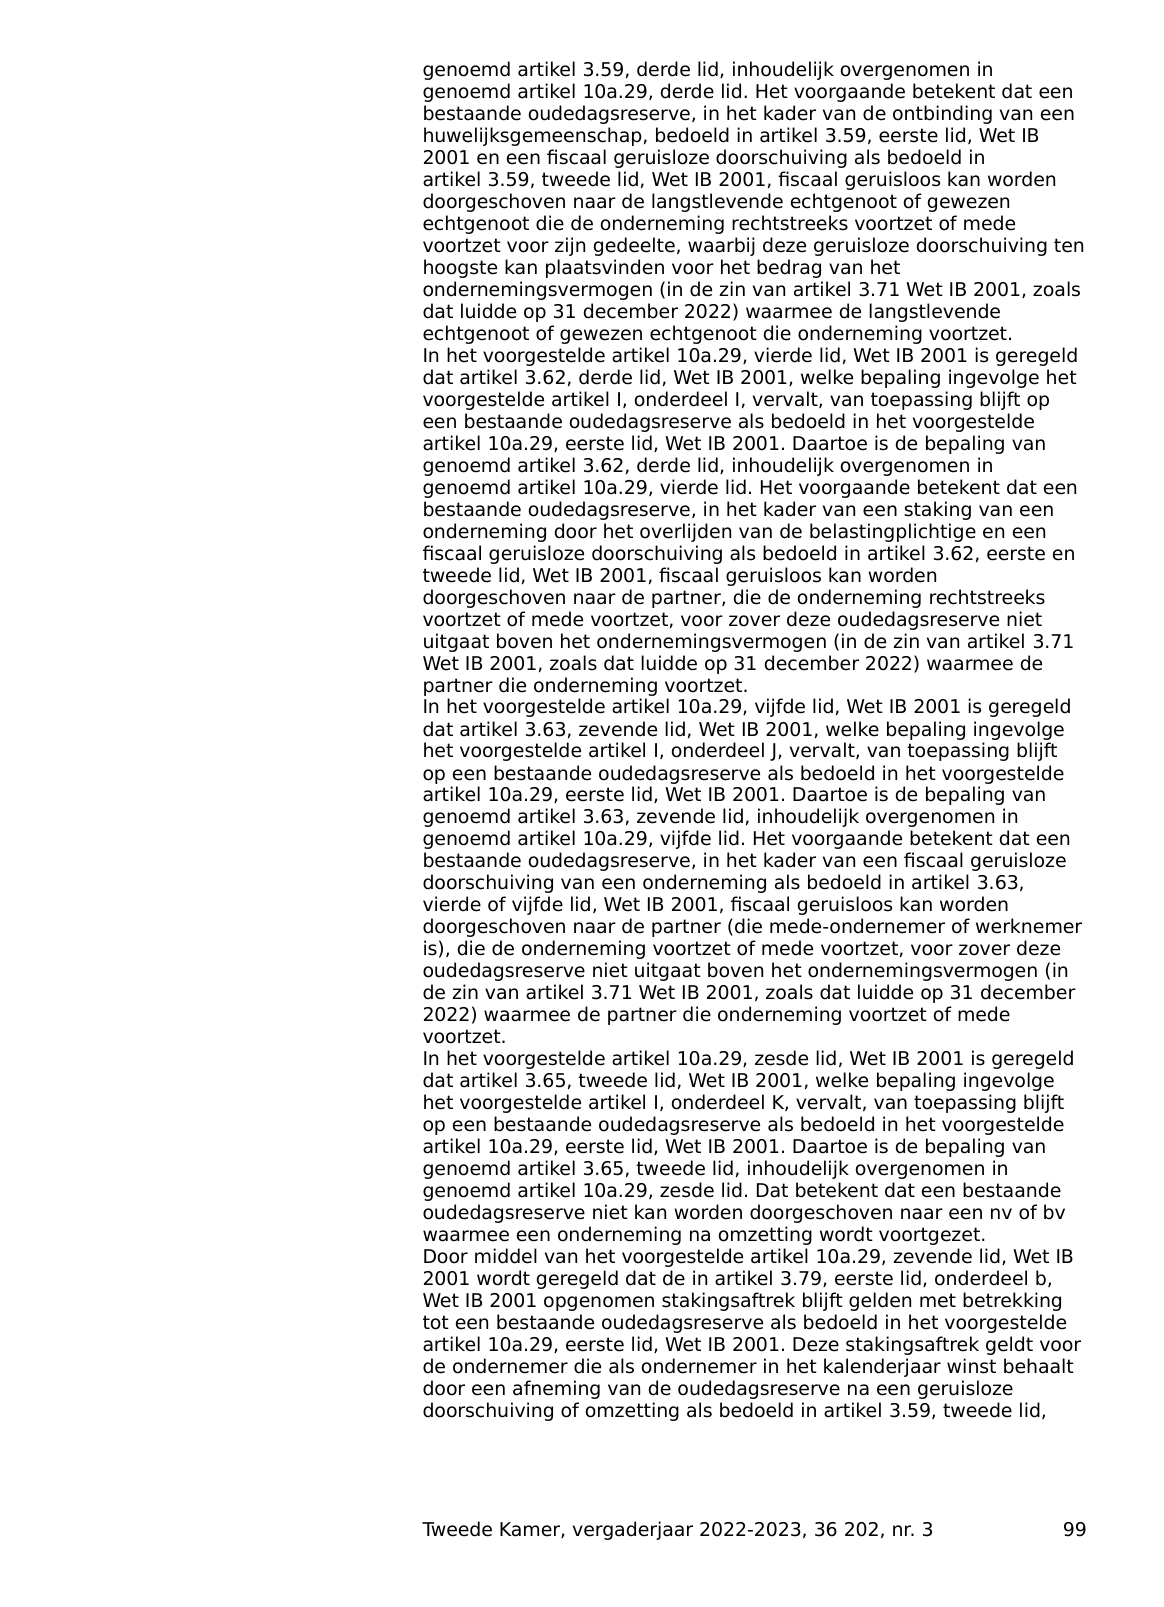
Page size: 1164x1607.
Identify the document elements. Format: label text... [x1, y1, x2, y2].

text Door middel van het voorgestelde artikel 10a.29, zevende lid, Wet IB 2001 wordt geregeld dat de in artikel 3.79, eerste lid, onderdeel b, Wet IB 2001 opgenomen stakingsaftrek blijft gelden met betrekking tot een bestaande oudedagsreserve als bedoeld in het voorgestelde artikel 10a.29, eerste lid, Wet IB 2001. Deze stakingsaftrek geldt voor de ondernemer die als ondernemer in het kalenderjaar winst behaalt door een afneming van de oudedagsreserve na een geruisloze doorschuiving of omzetting als bedoeld in artikel 3.59, tweede lid, [422, 1246, 1087, 1422]
text genoemd artikel 3.59, derde lid, inhoudelijk overgenomen in genoemd artikel 10a.29, derde lid. Het voorgaande betekent dat een bestaande oudedagsreserve, in het kader van de ontbinding van een huwelijksgemeenschap, bedoeld in artikel 3.59, eerste lid, Wet IB 2001 en een fiscaal geruisloze doorschuiving als bedoeld in artikel 3.59, tweede lid, Wet IB 2001, fiscaal geruisloos kan worden doorgeschoven naar de langstlevende echtgenoot of gewezen echtgenoot die de onderneming rechtstreeks voortzet of mede voortzet voor zijn gedeelte, waarbij deze geruisloze doorschuiving ten hoogste kan plaatsvinden voor het bedrag van het ondernemingsvermogen (in de zin van artikel 3.71 Wet IB 2001, zoals dat luidde op 31 december 2022) waarmee de langstlevende echtgenoot of gewezen echtgenoot die onderneming voortzet. [422, 59, 1087, 345]
text In het voorgestelde artikel 10a.29, vijfde lid, Wet IB 2001 is geregeld dat artikel 3.63, zevende lid, Wet IB 2001, welke bepaling ingevolge het voorgestelde artikel I, onderdeel J, vervalt, van toepassing blijft op een bestaande oudedagsreserve als bedoeld in het voorgestelde artikel 10a.29, eerste lid, Wet IB 2001. Daartoe is de bepaling van genoemd artikel 3.63, zevende lid, inhoudelijk overgenomen in genoemd artikel 10a.29, vijfde lid. Het voorgaande betekent dat een bestaande oudedagsreserve, in het kader van een fiscaal geruisloze doorschuiving van een onderneming als bedoeld in artikel 3.63, vierde of vijfde lid, Wet IB 2001, fiscaal geruisloos kan worden doorgeschoven naar de partner (die mede-ondernemer of werknemer is), die de onderneming voortzet of mede voortzet, voor zover deze oudedagsreserve niet uitgaat boven het ondernemingsvermogen (in de zin van artikel 3.71 Wet IB 2001, zoals dat luidde op 31 december 2022) waarmee de partner die onderneming voortzet of mede voortzet. [422, 696, 1087, 1048]
text In het voorgestelde artikel 10a.29, zesde lid, Wet IB 2001 is geregeld dat artikel 3.65, tweede lid, Wet IB 2001, welke bepaling ingevolge het voorgestelde artikel I, onderdeel K, vervalt, van toepassing blijft op een bestaande oudedagsreserve als bedoeld in het voorgestelde artikel 10a.29, eerste lid, Wet IB 2001. Daartoe is de bepaling van genoemd artikel 3.65, tweede lid, inhoudelijk overgenomen in genoemd artikel 10a.29, zesde lid. Dat betekent dat een bestaande oudedagsreserve niet kan worden doorgeschoven naar een nv of bv waarmee een onderneming na omzetting wordt voortgezet. [422, 1048, 1087, 1246]
text In het voorgestelde artikel 10a.29, vierde lid, Wet IB 2001 is geregeld dat artikel 3.62, derde lid, Wet IB 2001, welke bepaling ingevolge het voorgestelde artikel I, onderdeel I, vervalt, van toepassing blijft op een bestaande oudedagsreserve als bedoeld in het voorgestelde artikel 10a.29, eerste lid, Wet IB 2001. Daartoe is de bepaling van genoemd artikel 3.62, derde lid, inhoudelijk overgenomen in genoemd artikel 10a.29, vierde lid. Het voorgaande betekent dat een bestaande oudedagsreserve, in het kader van een staking van een onderneming door het overlijden van de belastingplichtige en een fiscaal geruisloze doorschuiving als bedoeld in artikel 3.62, eerste en tweede lid, Wet IB 2001, fiscaal geruisloos kan worden doorgeschoven naar de partner, die de onderneming rechtstreeks voortzet of mede voortzet, voor zover deze oudedagsreserve niet uitgaat boven het ondernemingsvermogen (in de zin van artikel 3.71 Wet IB 2001, zoals dat luidde op 31 december 2022) waarmee de partner die onderneming voortzet. [422, 345, 1087, 696]
